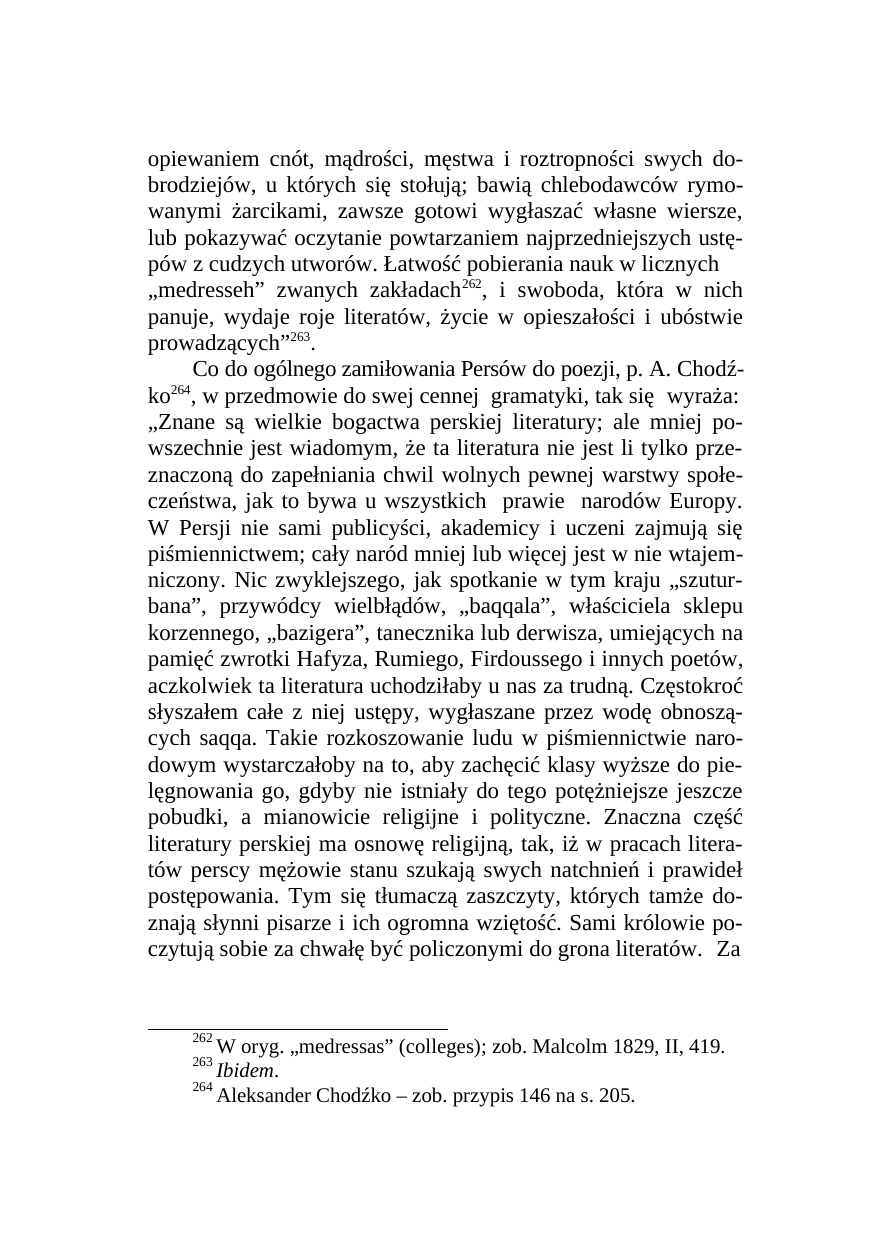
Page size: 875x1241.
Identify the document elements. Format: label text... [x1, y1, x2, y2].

text 263 Ibidem. [192, 1058, 757, 1082]
text 262 W oryg. „medressas” (colleges); zob. Malcolm 1829, II, 419. [192, 1028, 757, 1058]
text 264 Aleksander Chodźko – zob. przypis 146 na s. 205. [192, 1082, 757, 1108]
text Co do ogólnego zamiłowania Persów do poezji, p. A. Chodź- ko264, w przedmowie do swej cennej gramatyki, tak się wyraża: [148, 355, 745, 408]
text „medresseh” zwanych zakładach262, i swoboda, która w nich panuje, wydaje roje literatów, życie w opieszałości i ubóstwie prowadzących”263. [148, 276, 744, 355]
text „Znane są wielkie bogactwa perskiej literatury; ale mniej po- wszechnie jest wiadomym, że ta literatura nie jest li tylko prze- znaczoną do zapełniania chwil wolnych pewnej warstwy społe- czeństwa, jak to bywa u wszystkich prawie narodów Europy. W Persji nie sami publicyści, akademicy i uczeni zajmują się piśmiennictwem; cały naród mniej lub więcej jest w nie wtajem- niczony. Nic zwyklejszego, jak spotkanie w tym kraju „szutur- bana”, przywódcy wielbłądów, „baqqala”, właściciela sklepu korzennego, „bazigera”, tanecznika lub derwisza, umiejących na pamięć zwrotki Hafyza, Rumiego, Firdoussego i innych poetów, aczkolwiek ta literatura uchodziłaby u nas za trudną. Częstokroć słyszałem całe z niej ustępy, wygłaszane przez wodę obnoszą- cych saqqa. Takie rozkoszowanie ludu w piśmiennictwie naro- dowym wystarczałoby na to, aby zachęcić klasy wyższe do pie- lęgnowania go, gdyby nie istniały do tego potężniejsze jeszcze pobudki, a mianowicie religijne i polityczne. Znaczna część literatury perskiej ma osnowę religijną, tak, iż w pracach litera- tów perscy mężowie stanu szukają swych natchnień i prawideł postępowania. Tym się tłumaczą zaszczyty, których tamże do- znają słynni pisarze i ich ogromna wziętość. Sami królowie po- czytują sobie za chwałę być policzonymi do grona literatów. Za [148, 408, 744, 962]
text opiewaniem cnót, mądrości, męstwa i roztropności swych do- brodziejów, u których się stołują; bawią chlebodawców rymo- wanymi żarcikami, zawsze gotowi wygłaszać własne wiersze, lub pokazywać oczytanie powtarzaniem najprzedniejszych ustę- pów z cudzych utworów. Łatwość pobierania nauk w licznych [148, 144, 744, 276]
